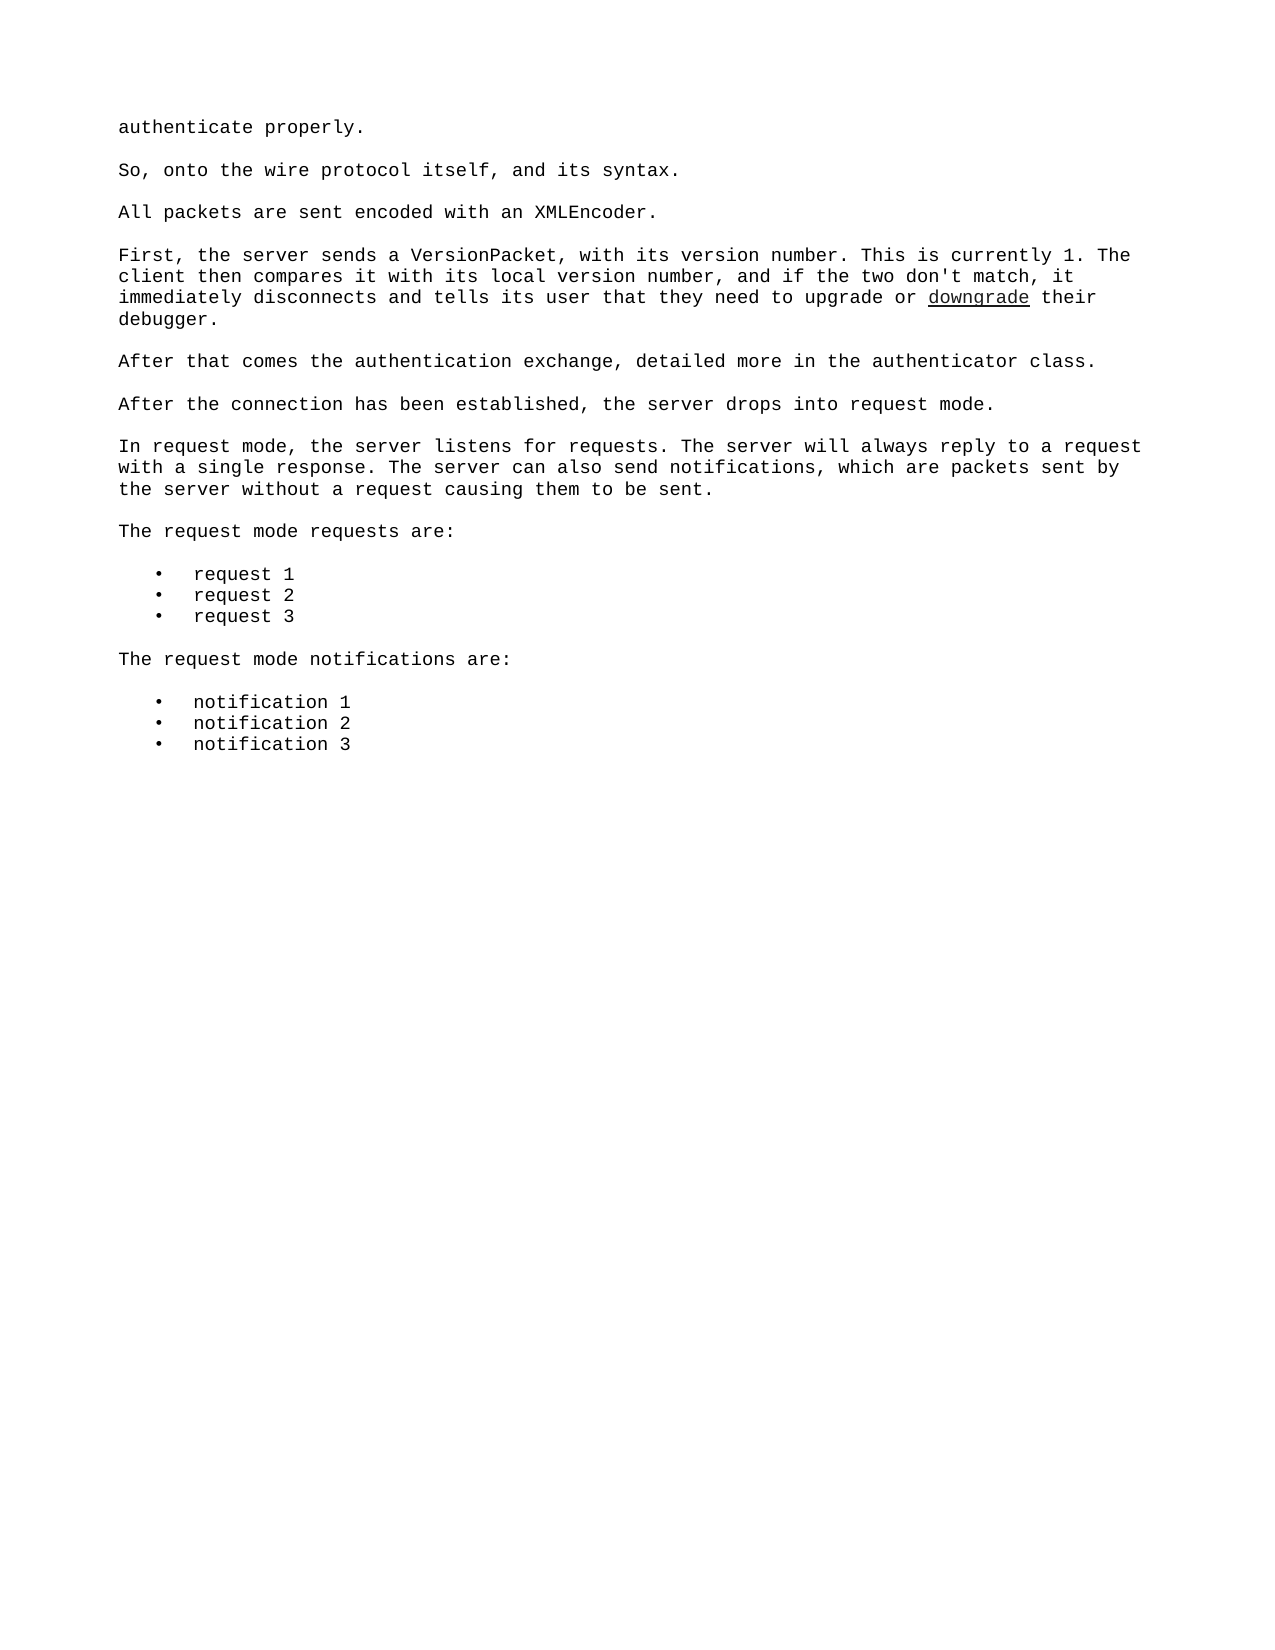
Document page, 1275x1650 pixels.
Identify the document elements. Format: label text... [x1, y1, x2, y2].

text After that comes the authentication exchange, detailed more in the authenticator class. [118, 352, 1157, 373]
text authenticate properly. [118, 118, 1157, 139]
list request 3 [156, 607, 1157, 628]
list request 2 [156, 586, 1157, 607]
text First, the server sends a VersionPacket, with its version number. This is currently 1. The client then compares it with its local version number, and if the two don't match, it immediately disconnects and tells its user that they need to upgrade or downgrade their debugger. [118, 246, 1157, 331]
list notification 1 [156, 692, 1157, 714]
text So, onto the wire protocol itself, and its syntax. [118, 161, 1157, 182]
text All packets are sent encoded with an XMLEncoder. [118, 203, 1157, 224]
text After the connection has been established, the server drops into request mode. [118, 394, 1157, 416]
text The request mode notifications are: [118, 650, 1157, 671]
list notification 2 [156, 714, 1157, 735]
text In request mode, the server listens for requests. The server will always reply to a request with a single response. The server can also send notifications, which are packets sent by the server without a request causing them to be sent. [118, 437, 1157, 501]
text The request mode requests are: [118, 522, 1157, 543]
list notification 3 [156, 735, 1157, 756]
list request 1 [156, 564, 1157, 586]
